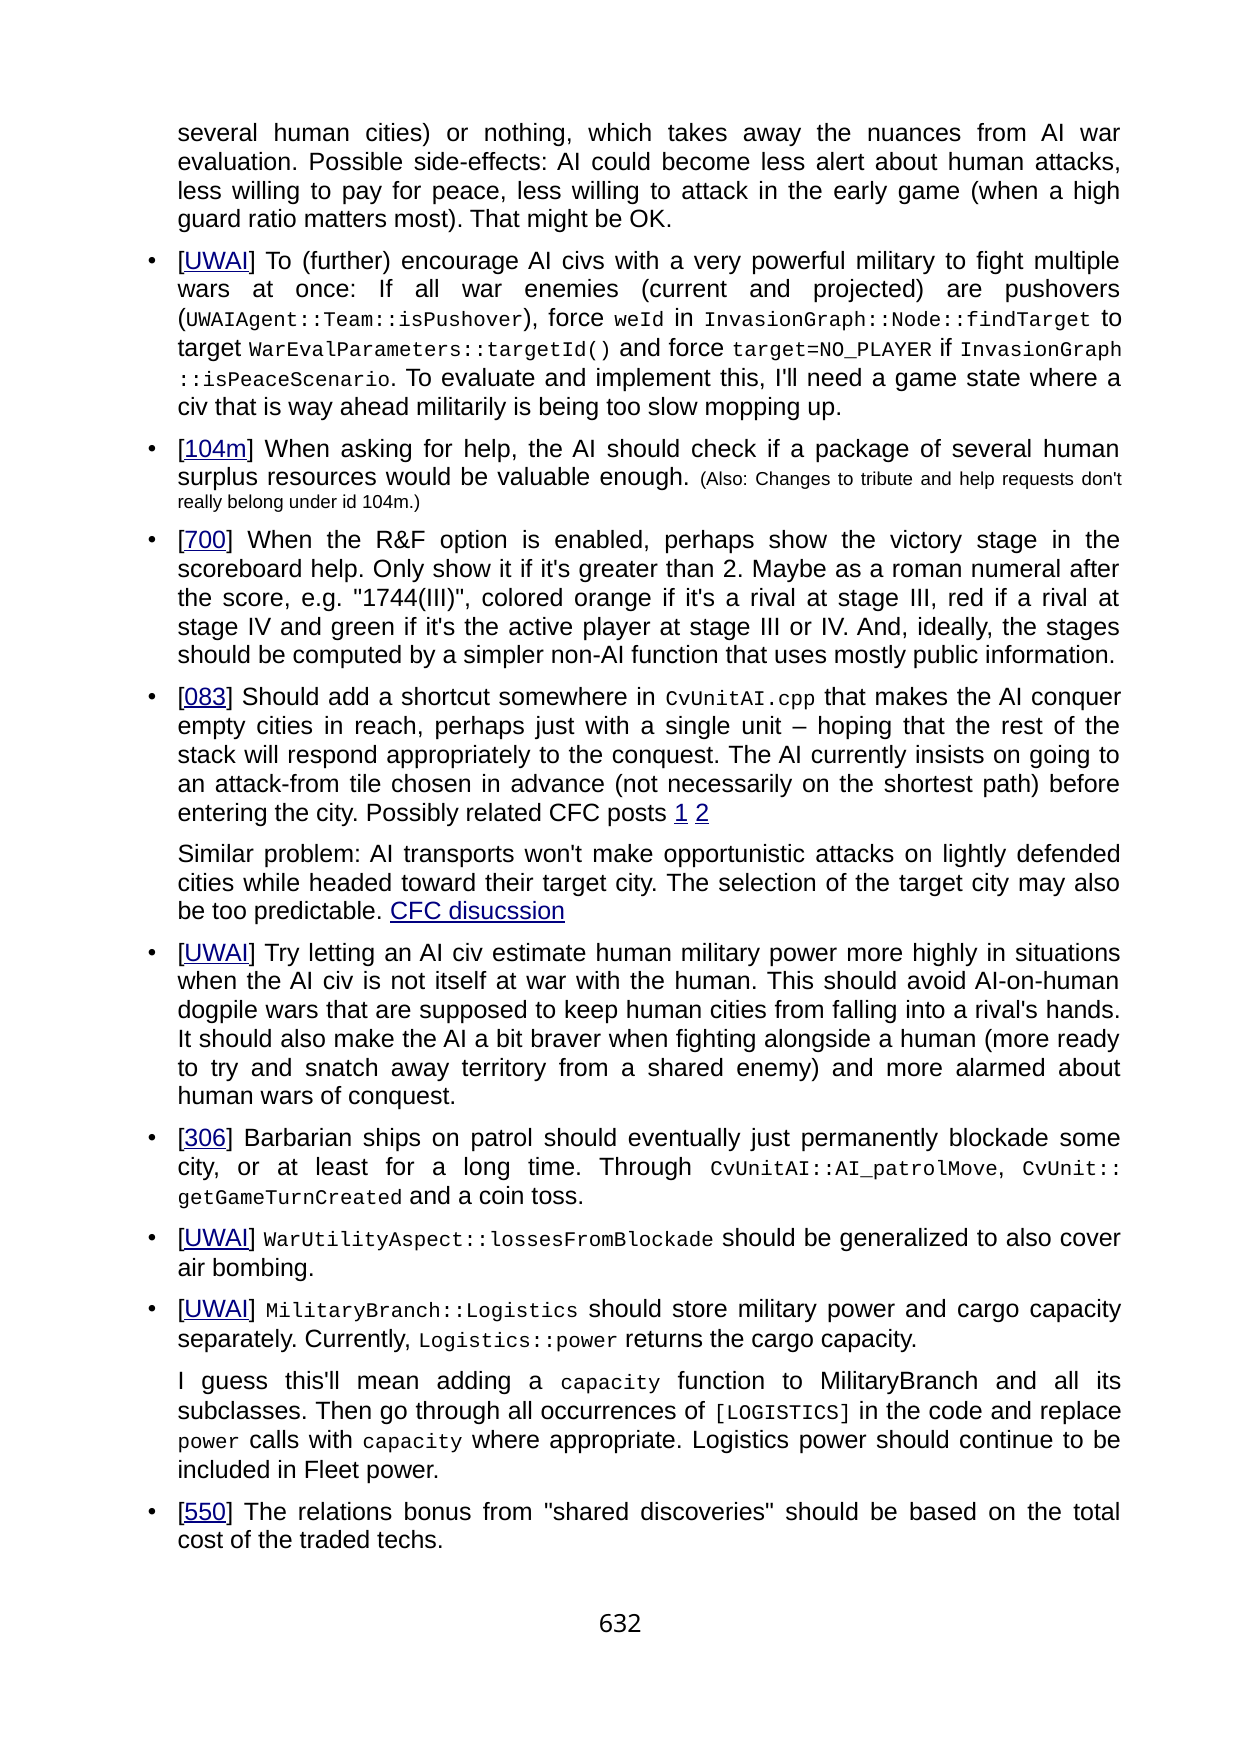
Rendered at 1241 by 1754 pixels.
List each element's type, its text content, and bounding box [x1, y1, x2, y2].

list [550] The relations bonus from "shared discoveries" should be based on the total cost of the traded techs. [148, 1496, 1122, 1554]
list I guess this'll mean adding a capacity function to MilitaryBranch and all its subclasses. Then go through all occurrences of [LOGISTICS] in the code and replace power calls with capacity where appropriate. Logistics power should continue to be included in Fleet power. [148, 1366, 1122, 1484]
list [104m] When asking for help, the AI should check if a package of several human surplus resources would be valuable enough. (Also: Changes to tribute and help requests don't really belong under id 104m.) [148, 433, 1122, 513]
list [306] Barbarian ships on patrol should eventually just permanently blockade some city, or at least for a long time. Through CvUnitAI::AI_patrolMove, CvUnit:: getGameTurnCreated and a coin toss. [148, 1123, 1122, 1211]
list [UWAI] WarUtilityAspect::lossesFromBlockade should be generalized to also cover air bombing. [148, 1223, 1122, 1282]
list [UWAI] MilitaryBranch::Logistics should store military power and cargo capacity separately. Currently, Logistics::power returns the cargo capacity. [148, 1294, 1122, 1354]
list [700] When the R&F option is enabled, perhaps show the victory stage in the scoreboard help. Only show it if it's greater than 2. Maybe as a roman numeral after the score, e.g. "1744(III)", colored orange if it's a rival at stage III, red if a rival at stage IV and green if it's the active player at stage III or IV. And, ideally, the stages should be computed by a simpler non-AI function that uses mostly public information. [148, 525, 1122, 669]
list [UWAI] To (further) encourage AI civs with a very powerful military to fight multiple wars at once: If all war enemies (current and projected) are pushovers (UWAIAgent::Team::isPushover), force weId in InvasionGraph::Node::findTarget to target WarEvalParameters::targetId() and force target=NO_PLAYER if InvasionGraph ::isPeaceScenario. To evaluate and implement this, I'll need a game state where a civ that is way ahead militarily is being too slow mopping up. [148, 246, 1122, 421]
list [083] Should add a shortcut somewhere in CvUnitAI.cpp that makes the AI conquer empty cities in reach, perhaps just with a single unit – hoping that the rest of the stack will respond appropriately to the conquest. The AI currently insists on going to an attack-from tile chosen in advance (not necessarily on the shortest path) before entering the city. Possibly related CFC posts 1 2 [148, 682, 1122, 826]
list [UWAI] Try letting an AI civ estimate human military power more highly in situations when the AI civ is not itself at war with the human. This should avoid AI-on-human dogpile wars that are supposed to keep human cities from falling into a rival's hands. It should also make the AI a bit braver when fighting alongside a human (more ready to try and snatch away territory from a shared enemy) and more alarmed about human wars of conquest. [148, 937, 1122, 1110]
list Similar problem: AI transports won't make opportunistic attacks on lightly defended cities while headed toward their target city. The selection of the target city may also be too predictable. CFC disucssion [148, 839, 1122, 925]
list several human cities) or nothing, which takes away the nuances from AI war evaluation. Possible side-effects: AI could become less alert about human attacks, less willing to pay for peace, less willing to attack in the early game (when a high guard ratio matters most). That might be OK. [148, 118, 1122, 233]
